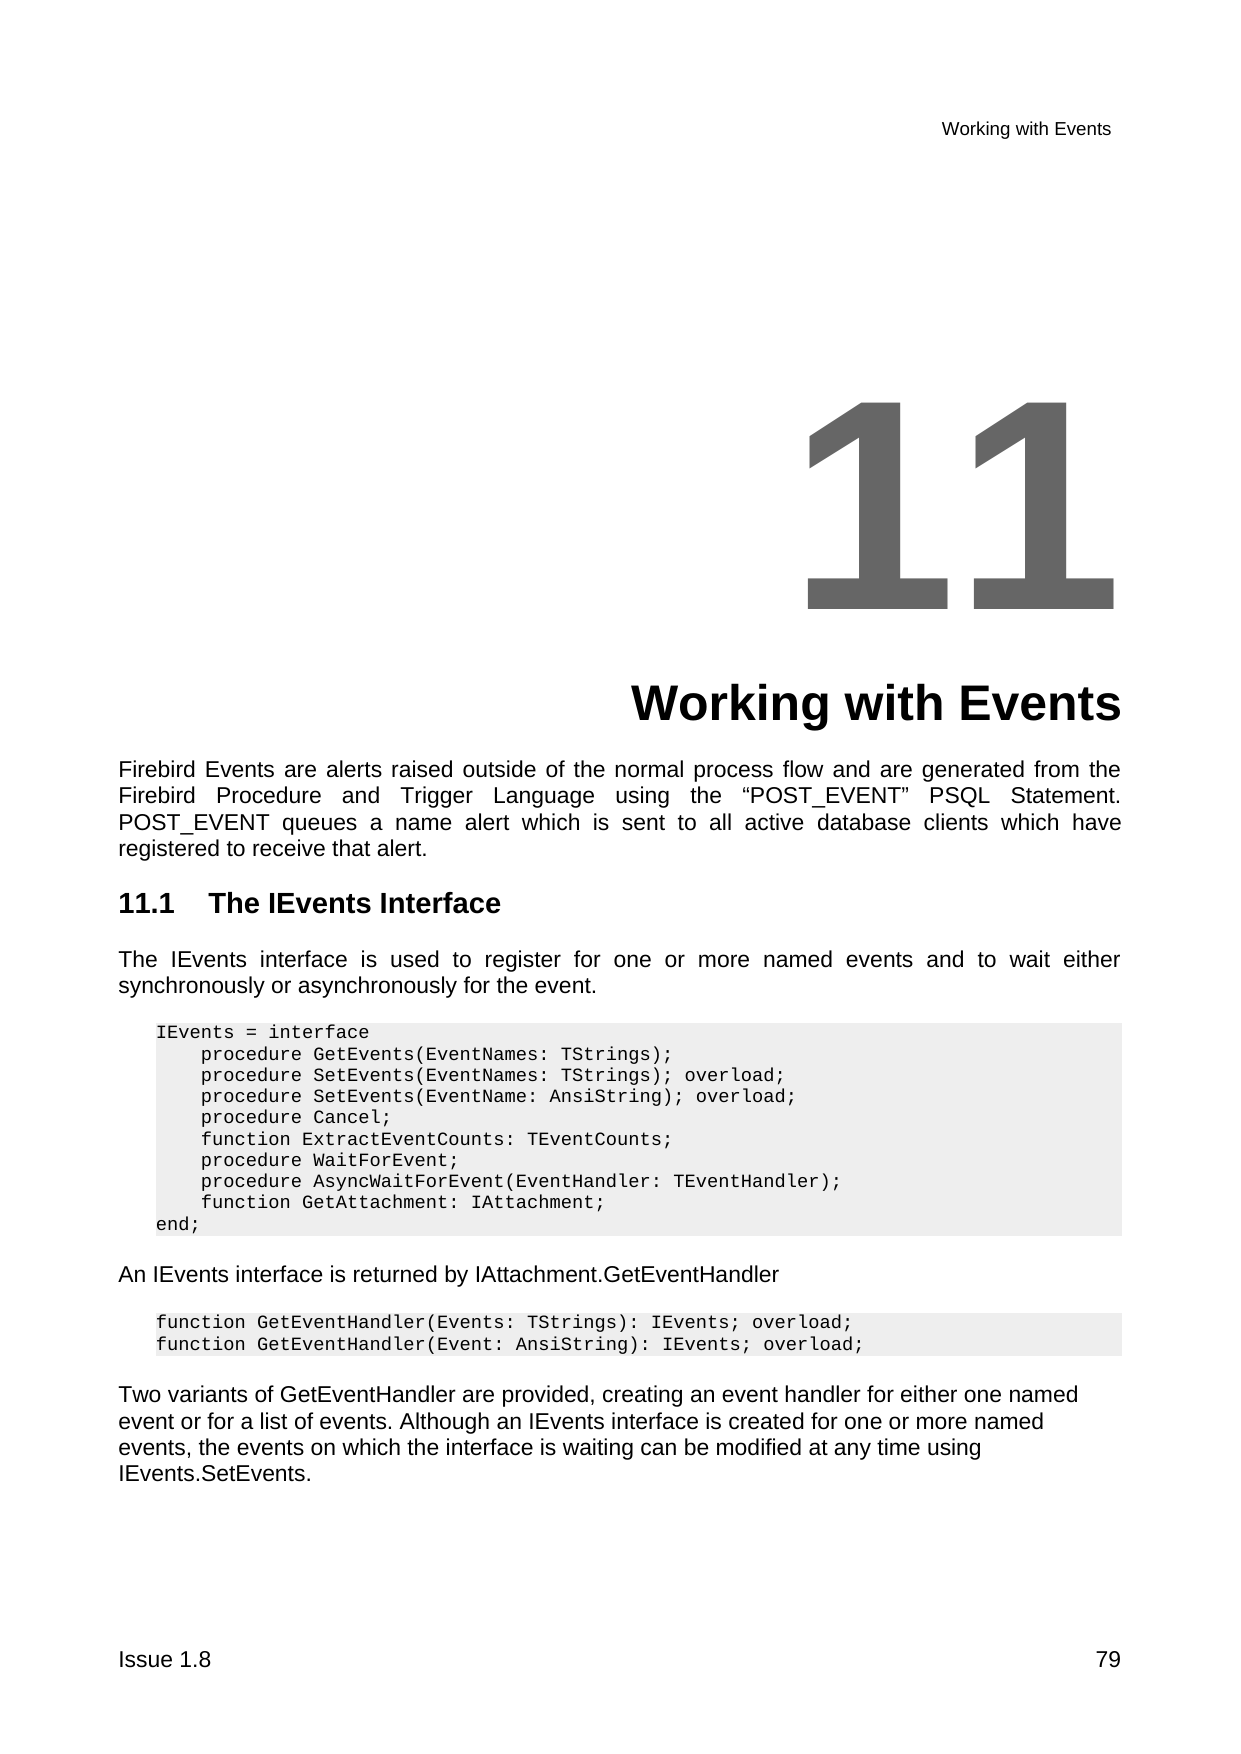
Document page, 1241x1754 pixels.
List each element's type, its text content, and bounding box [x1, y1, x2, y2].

text procedure SetEvents(EventName: AnsiString); overload; [156, 1087, 1122, 1108]
text function GetAttachment: IAttachment; [156, 1193, 1122, 1214]
text function ExtractEventCounts: TEventCounts; [156, 1129, 1122, 1151]
text function GetEventHandler(Event: AnsiString): IEvents; overload; [156, 1334, 1122, 1356]
text end; [156, 1214, 1122, 1236]
text An IEvents interface is returned by IAttachment.GetEventHandler [118, 1261, 1122, 1288]
text Two variants of GetEventHandler are provided, creating an event handler for either one named event or for a list of events. Although an IEvents interface is created for one or more named events, the events on which the interface is waiting can be modified at any time using IEvents.SetEvents. [118, 1381, 1122, 1487]
text procedure SetEvents(EventNames: TStrings); overload; [156, 1066, 1122, 1087]
text The IEvents interface is used to register for one or more named events and to wait either synchronously or asynchronously for the event. [118, 946, 1122, 998]
text procedure WaitForEvent; [156, 1151, 1122, 1172]
text IEvents = interface [156, 1023, 1122, 1044]
subtitle Working with Events [81, 328, 1122, 731]
text function GetEventHandler(Events: TStrings): IEvents; overload; [156, 1313, 1122, 1334]
text Firebird Events are alerts raised outside of the normal process flow and are generated from the Firebird Procedure and Trigger Language using the “POST_EVENT” PSQL Statement. POST_EVENT queues a name alert which is sent to all active database clients which have registered to receive that alert. [118, 756, 1122, 862]
text procedure Cancel; [156, 1108, 1122, 1129]
text procedure AsyncWaitForEvent(EventHandler: TEventHandler); [156, 1172, 1122, 1193]
subtitle The IEvents Interface [118, 887, 1122, 920]
text procedure GetEvents(EventNames: TStrings); [156, 1044, 1122, 1066]
